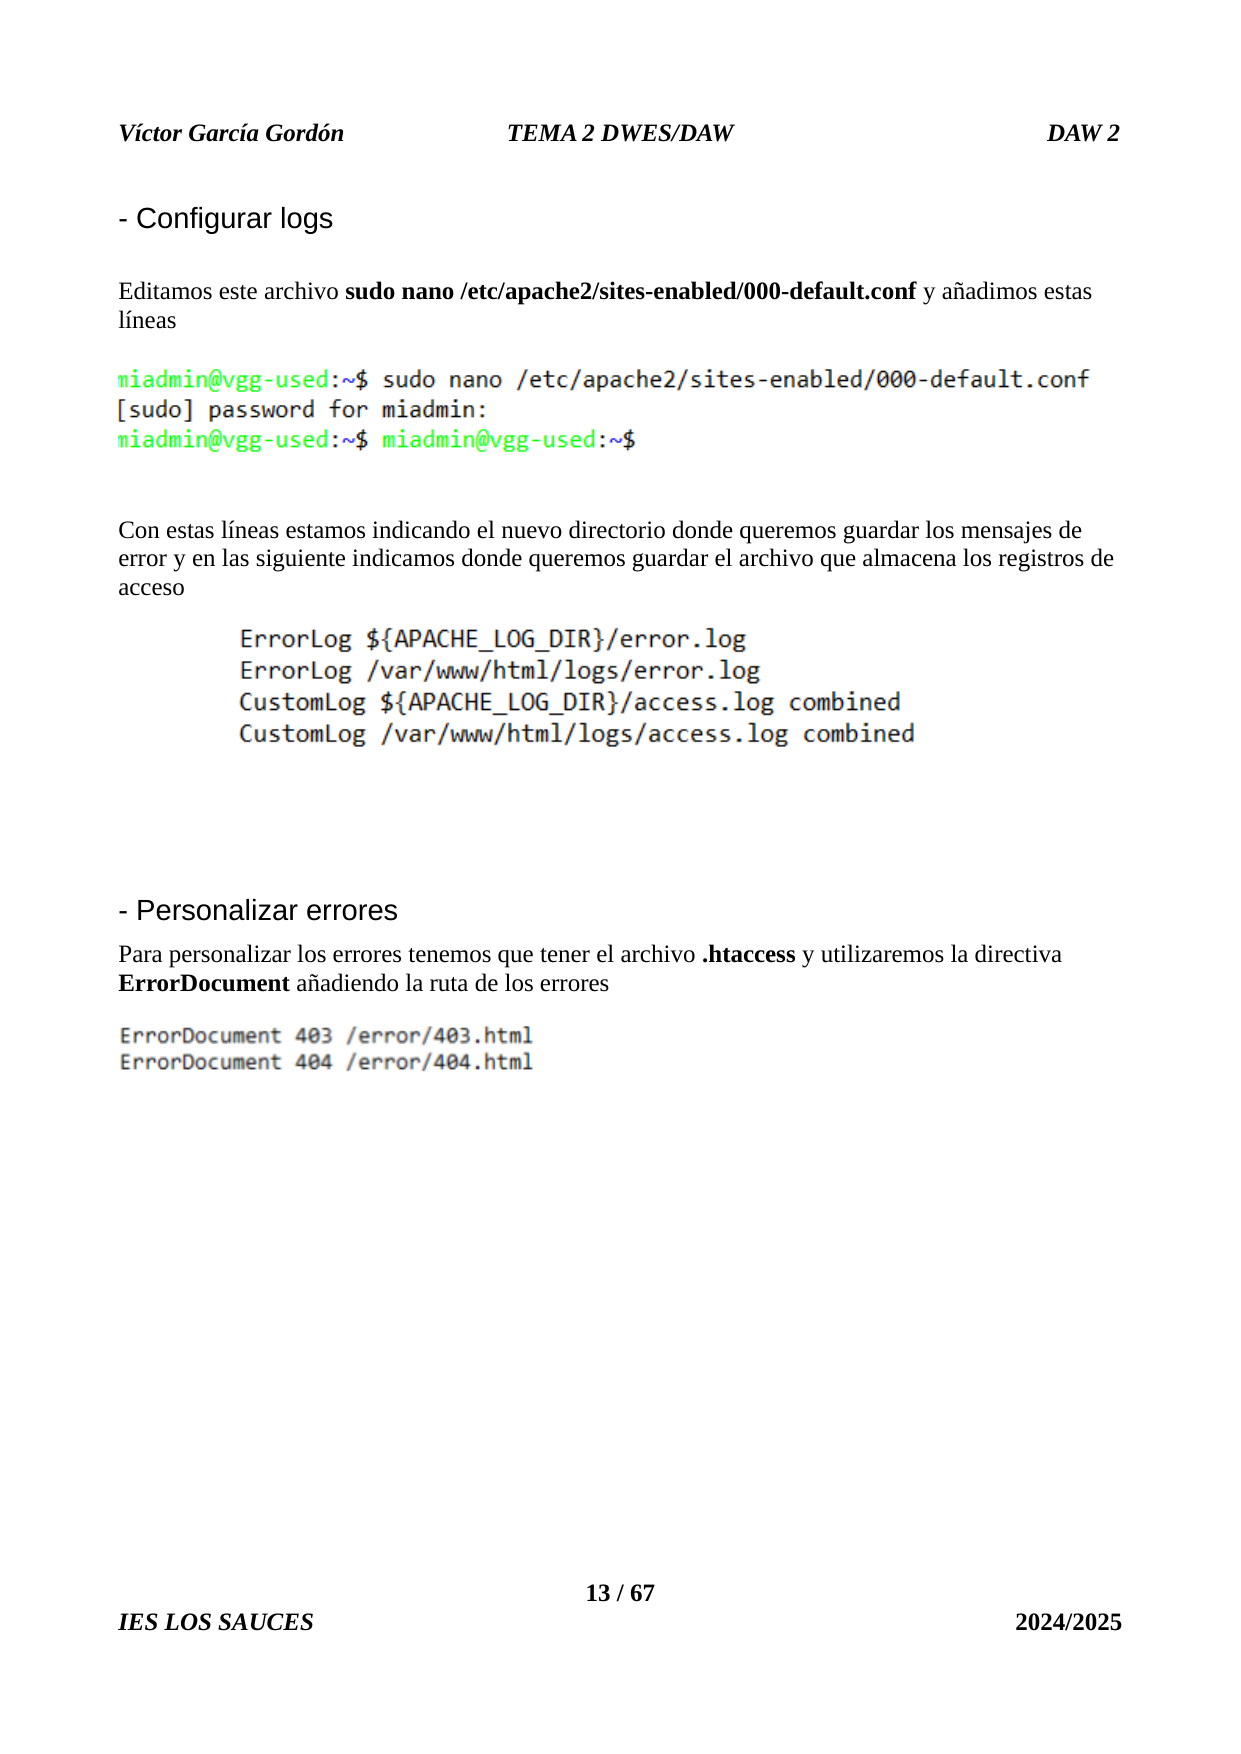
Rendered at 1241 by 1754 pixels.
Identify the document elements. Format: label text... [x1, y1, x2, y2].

subtitle - Configurar logs [118, 201, 1122, 235]
text Para personalizar los errores tenemos que tener el archivo .htaccess y utilizaremos la directiva ErrorDocument añadiendo la ruta de los errores [118, 939, 1122, 997]
picture [202, 601, 1039, 769]
picture [118, 362, 1123, 458]
picture [118, 1025, 550, 1084]
text Con estas líneas estamos indicando el nuevo directorio donde queremos guardar los mensajes de error y en las siguiente indicamos donde queremos guardar el archivo que almacena los registros de acceso [118, 515, 1122, 601]
subtitle - Personalizar errores [118, 893, 1122, 927]
text Editamos este archivo sudo nano /etc/apache2/sites-enabled/000-default.conf y añadimos estas líneas [118, 276, 1122, 334]
